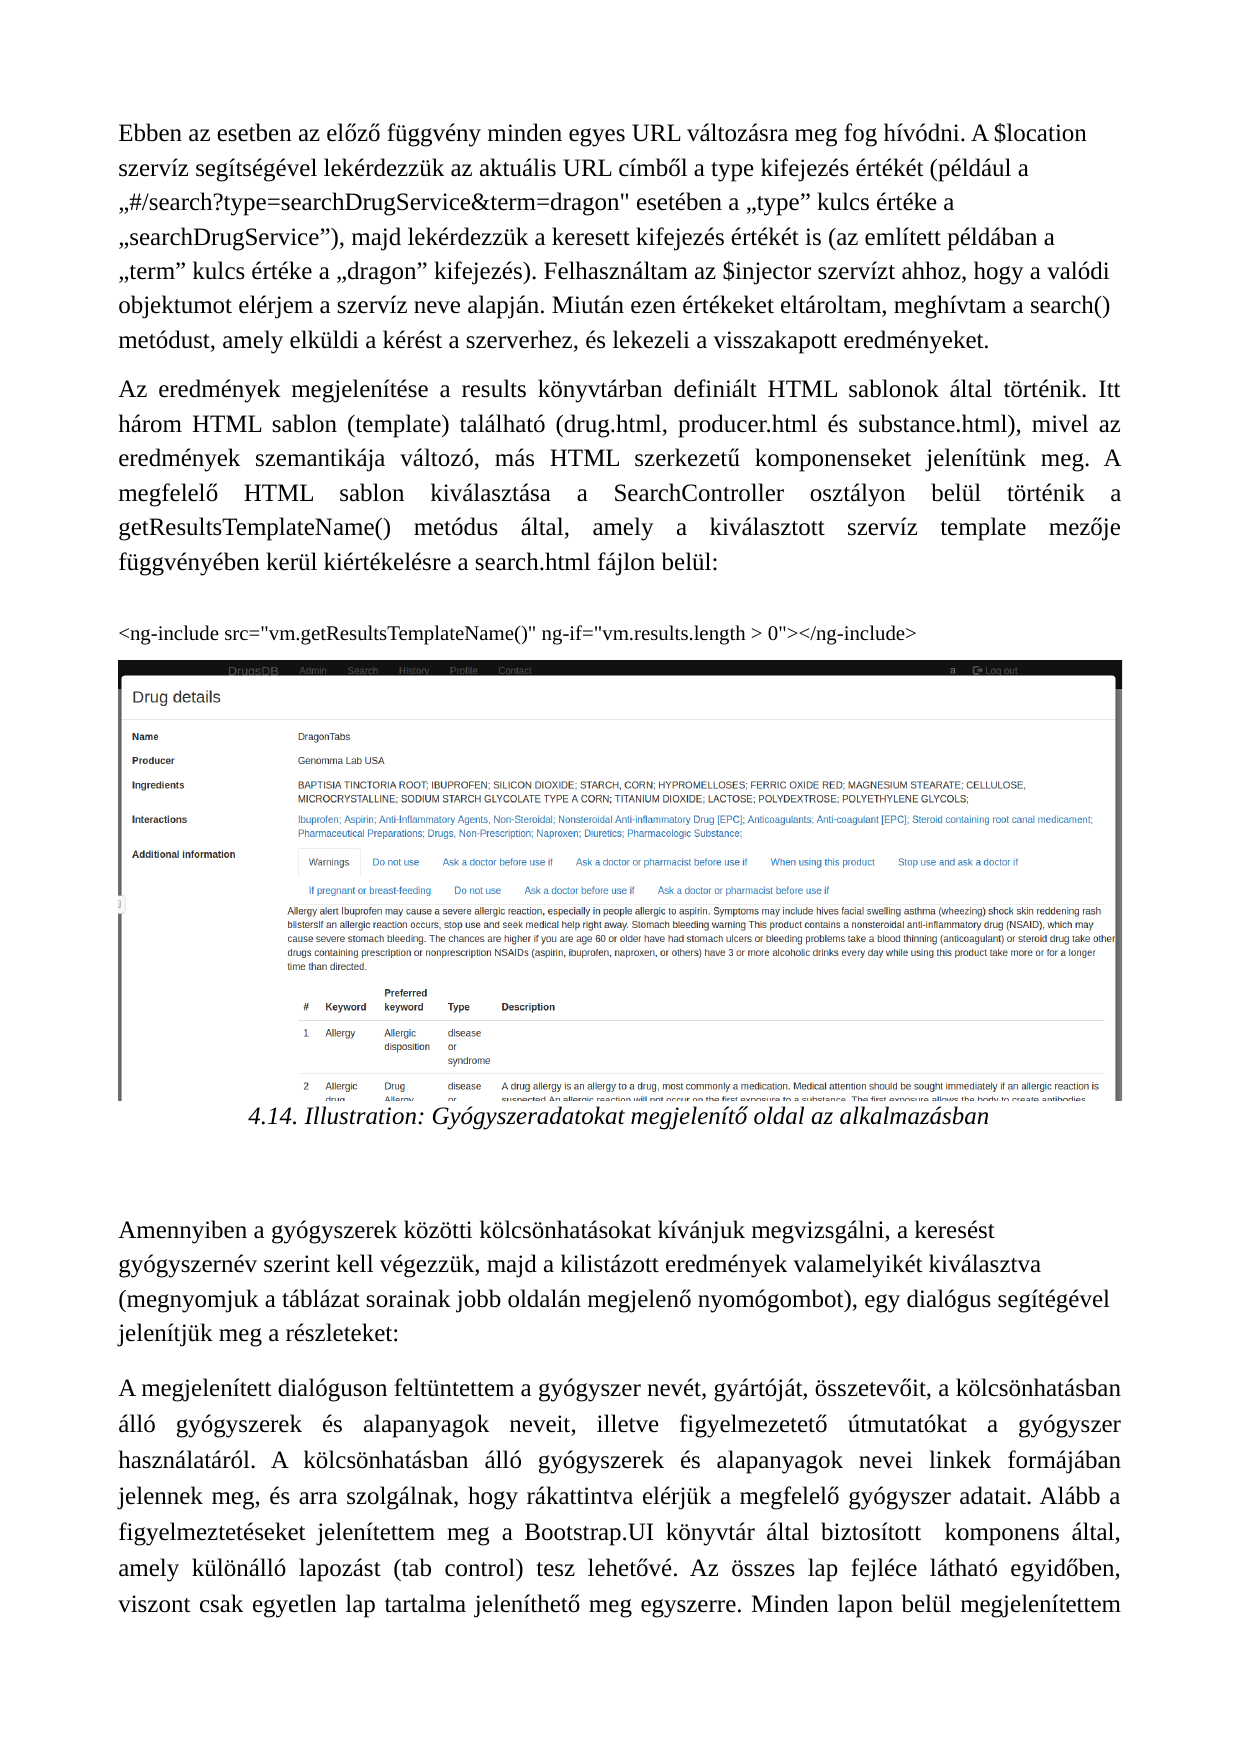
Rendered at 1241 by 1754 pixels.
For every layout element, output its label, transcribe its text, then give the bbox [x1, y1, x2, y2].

title Az eredmények megjelenítése a results könyvtárban definiált HTML sablonok által történik. Itt három HTML sablon (template) található (drug.html, producer.html és substance.html), mivel az eredmények szemantikája változó, más HTML szerkezetű komponenseket jelenítünk meg. A megfelelő HTML sablon kiválasztása a SearchController osztályon belül történik a getResultsTemplateName() metódus által, amely a kiválasztott szervíz template mezője függvényében kerül kiértékelésre a search.html fájlon belül: [118, 374, 1122, 576]
title Ebben az esetben az előző függvény minden egyes URL változásra meg fog hívódni. A $location szervíz segítségével lekérdezzük az aktuális URL címből a type kifejezés értékét (például a „#/search?type=searchDrugService&term=dragon" esetében a „type” kulcs értéke a „searchDrugService”), majd lekérdezzük a keresett kifejezés értékét is (az említett példában a „term” kulcs értéke a „dragon” kifejezés). Felhasználtam az $injector szervízt ahhoz, hogy a valódi objektumot elérjem a szervíz neve alapján. Miután ezen értékeket eltároltam, meghívtam a search() metódust, amely elküldi a kérést a szerverhez, és lekezeli a visszakapott eredményeket. [118, 118, 1122, 354]
title Amennyiben a gyógyszerek közötti kölcsönhatásokat kívánjuk megvizsgálni, a keresést gyógyszernév szerint kell végezzük, majd a kilistázott eredmények valamelyikét kiválasztva (megnyomjuk a táblázat sorainak jobb oldalán megjelenő nyomógombot), egy dialógus segítégével jelenítjük meg a részleteket: [118, 1215, 1122, 1347]
text <ng-include src="vm.getResultsTemplateName()" ng-if="vm.results.length > 0"></ng-include> [118, 611, 1122, 647]
picture [118, 660, 1123, 1101]
text A megjelenített dialóguson feltüntettem a gyógyszer nevét, gyártóját, összetevőit, a kölcsönhatásban álló gyógyszerek és alapanyagok neveit, illetve figyelmezetető útmutatókat a gyógyszer használatáról. A kölcsönhatásban álló gyógyszerek és alapanyagok nevei linkek formájában jelennek meg, és arra szolgálnak, hogy rákattintva elérjük a megfelelő gyógyszer adatait. Alább a figyelmeztetéseket jelenítettem meg a Bootstrap.UI könyvtár által biztosított komponens által, amely különálló lapozást (tab control) tesz lehetővé. Az összes lap fejléce látható egyidőben, viszont csak egyetlen lap tartalma jeleníthető meg egyszerre. Minden lapon belül megjelenítettem [118, 1368, 1122, 1620]
text 4.14. Illustration: Gyógyszeradatokat megjelenítő oldal az alkalmazásban [118, 1101, 1122, 1130]
